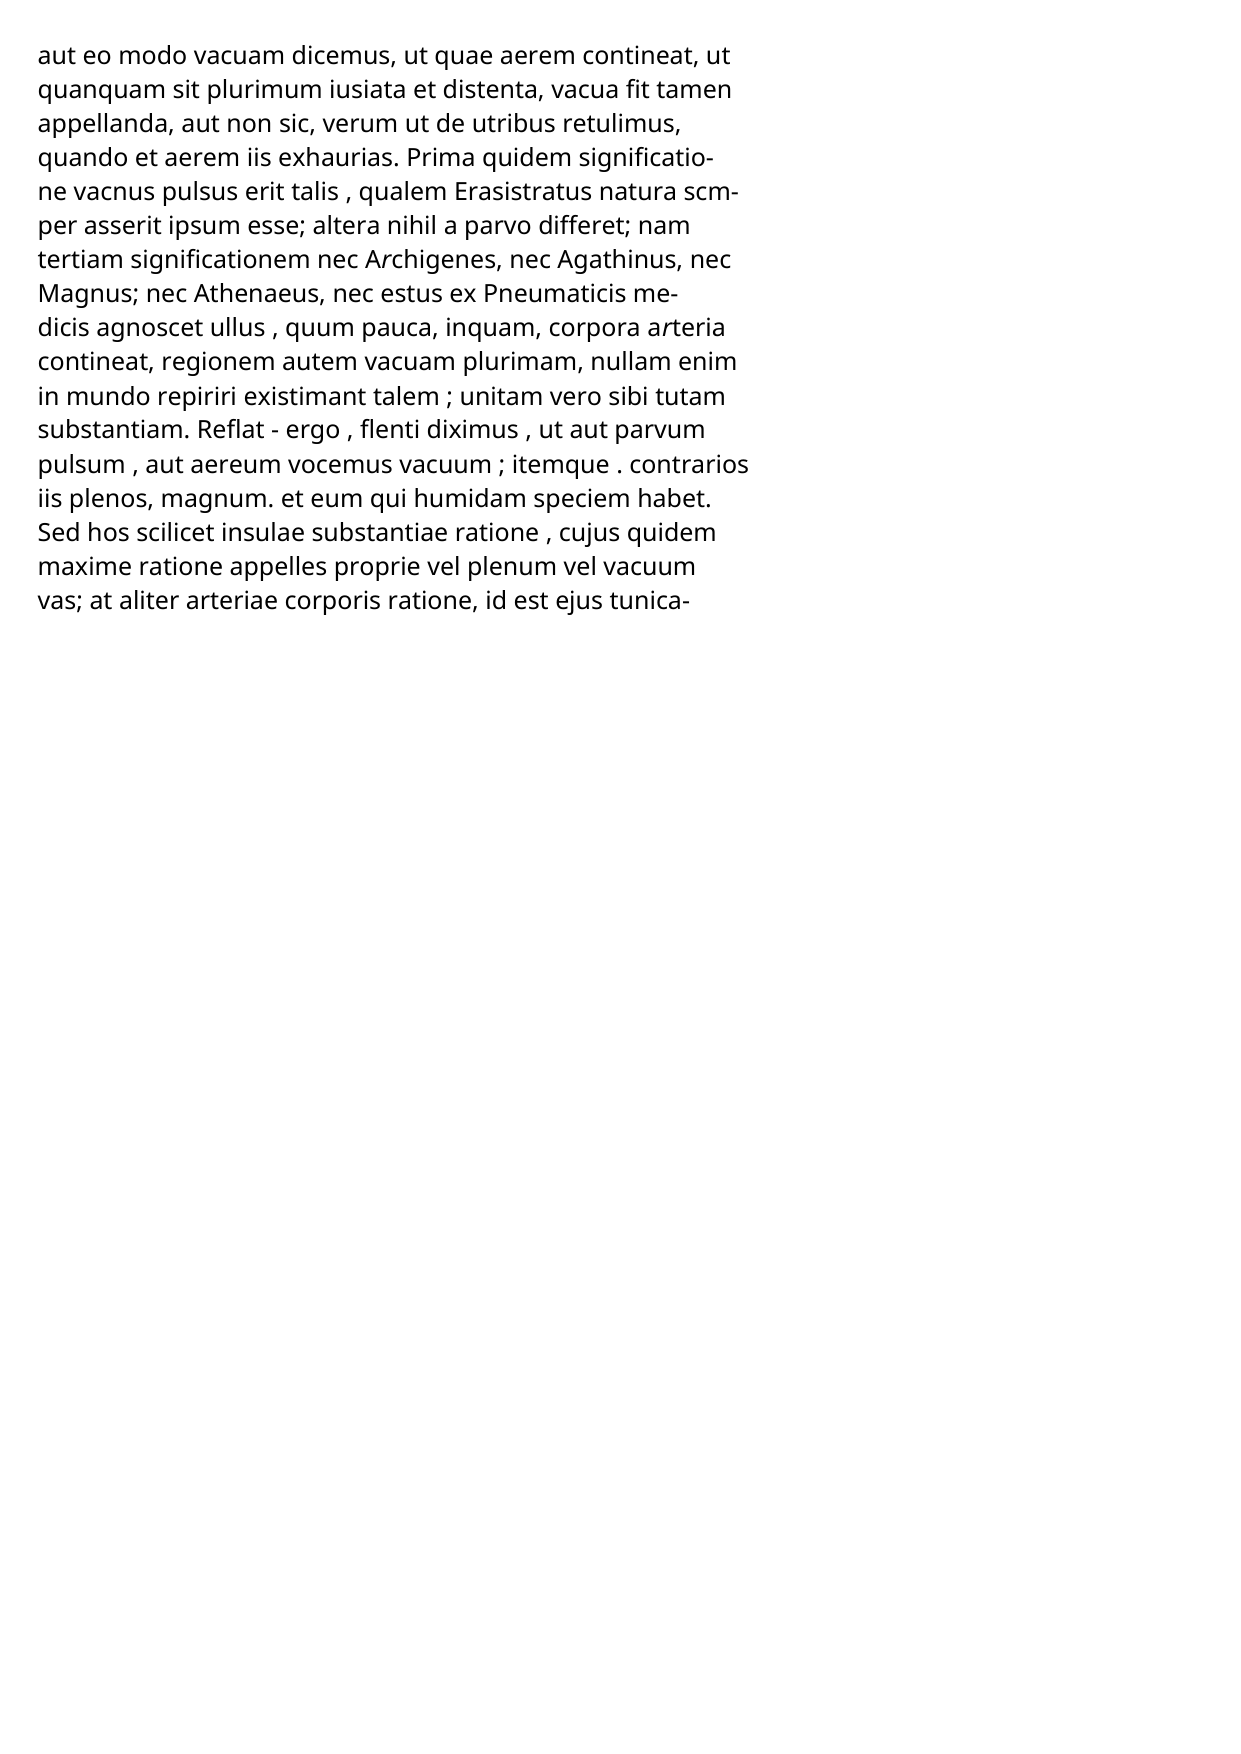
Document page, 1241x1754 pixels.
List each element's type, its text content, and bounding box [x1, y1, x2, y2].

text aut eo modo vacuam dicemus, ut quae aerem contineat, ut quanquam sit plurimum iusiata et distenta, vacua fit tamen appellanda, aut non sic, verum ut de utribus retulimus, quando et aerem iis exhaurias. Prima quidem significatio- ne vacnus pulsus erit talis , qualem Erasistratus natura scm- per asserit ipsum esse; altera nihil a parvo differet; nam tertiam significationem nec Archigenes, nec Agathinus, nec Magnus; nec Athenaeus, nec estus ex Pneumaticis me- dicis agnoscet ullus , quum pauca, inquam, corpora arteria contineat, regionem autem vacuam plurimam, nullam enim in mundo repiriri existimant talem ; unitam vero sibi tutam substantiam. Reflat - ergo , flenti diximus , ut aut parvum pulsum , aut aereum vocemus vacuum ; itemque . contrarios iis plenos, magnum. et eum qui humidam speciem habet. Sed hos scilicet insulae substantiae ratione , cujus quidem maxime ratione appelles proprie vel plenum vel vacuum vas; at aliter arteriae corporis ratione, id est ejus tunica- [37, 37, 1203, 617]
